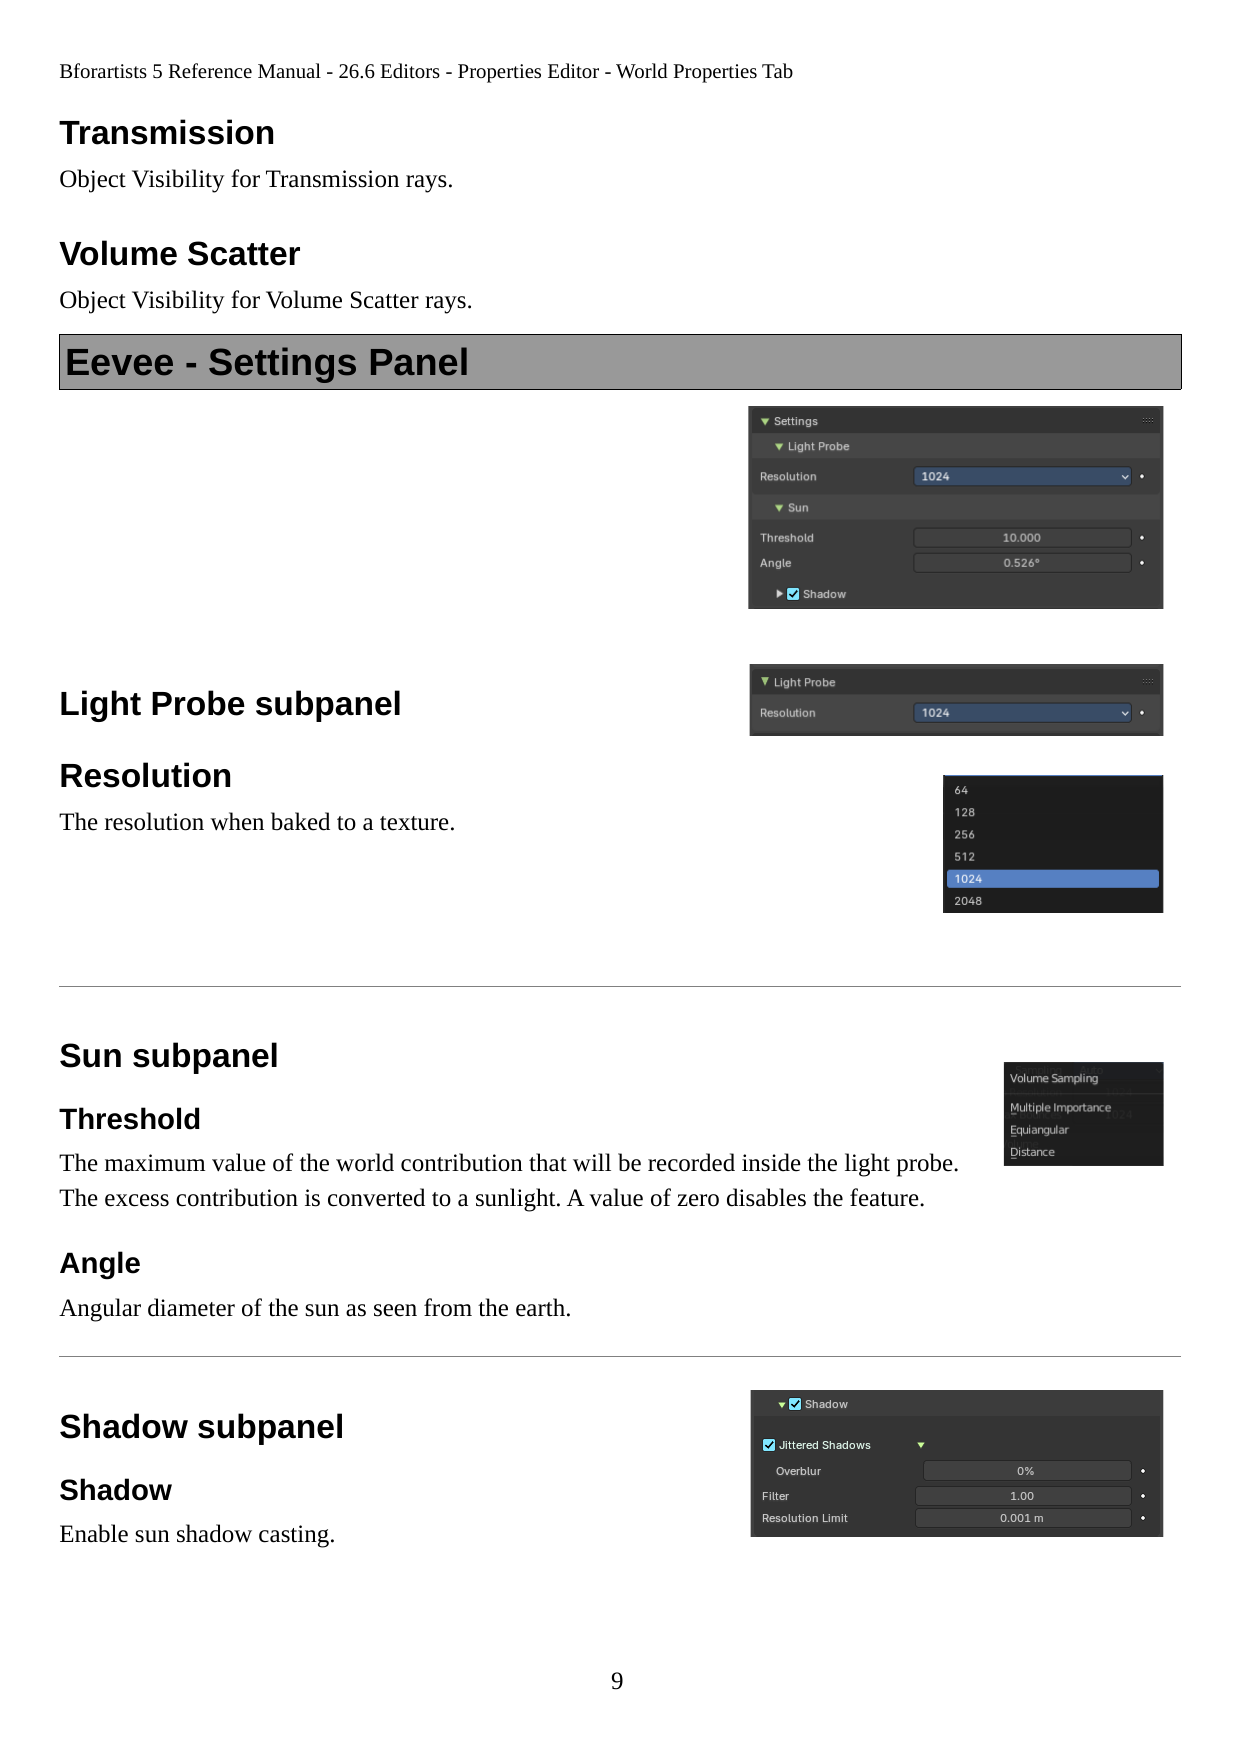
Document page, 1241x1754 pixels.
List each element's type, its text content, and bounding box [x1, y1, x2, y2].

subtitle Shadow [59, 1472, 750, 1506]
subtitle Resolution [59, 756, 1181, 795]
text The resolution when baked to a texture. [59, 807, 943, 836]
text The maximum value of the world contribution that will be recorded inside the light probe. The excess contribution is converted to a sunlight. A value of zero disables the feature. [59, 1148, 1181, 1211]
picture [750, 1390, 1164, 1537]
picture [1003, 1062, 1164, 1166]
subtitle [1164, 684, 1181, 723]
subtitle [1164, 1472, 1181, 1506]
subtitle Volume Scatter [59, 234, 1181, 272]
picture [748, 406, 1164, 609]
subtitle Angle [59, 1246, 1181, 1280]
text Enable sun shadow casting. [59, 1519, 1181, 1547]
subtitle Sun subpanel [59, 1036, 1181, 1075]
subtitle [1164, 1102, 1181, 1136]
subtitle Threshold [59, 1102, 1003, 1136]
picture [749, 664, 1164, 736]
subtitle [1164, 1407, 1181, 1445]
table_header Eevee - Settings Panel [60, 335, 1181, 389]
text Object Visibility for Volume Scatter rays. [59, 285, 1181, 313]
subtitle Transmission [59, 113, 1181, 151]
subtitle Shadow subpanel [59, 1407, 750, 1445]
text Object Visibility for Transmission rays. [59, 164, 1181, 192]
text Angular diameter of the sun as seen from the earth. [59, 1293, 1181, 1321]
picture [943, 775, 1164, 913]
subtitle Light Probe subpanel [59, 684, 749, 723]
